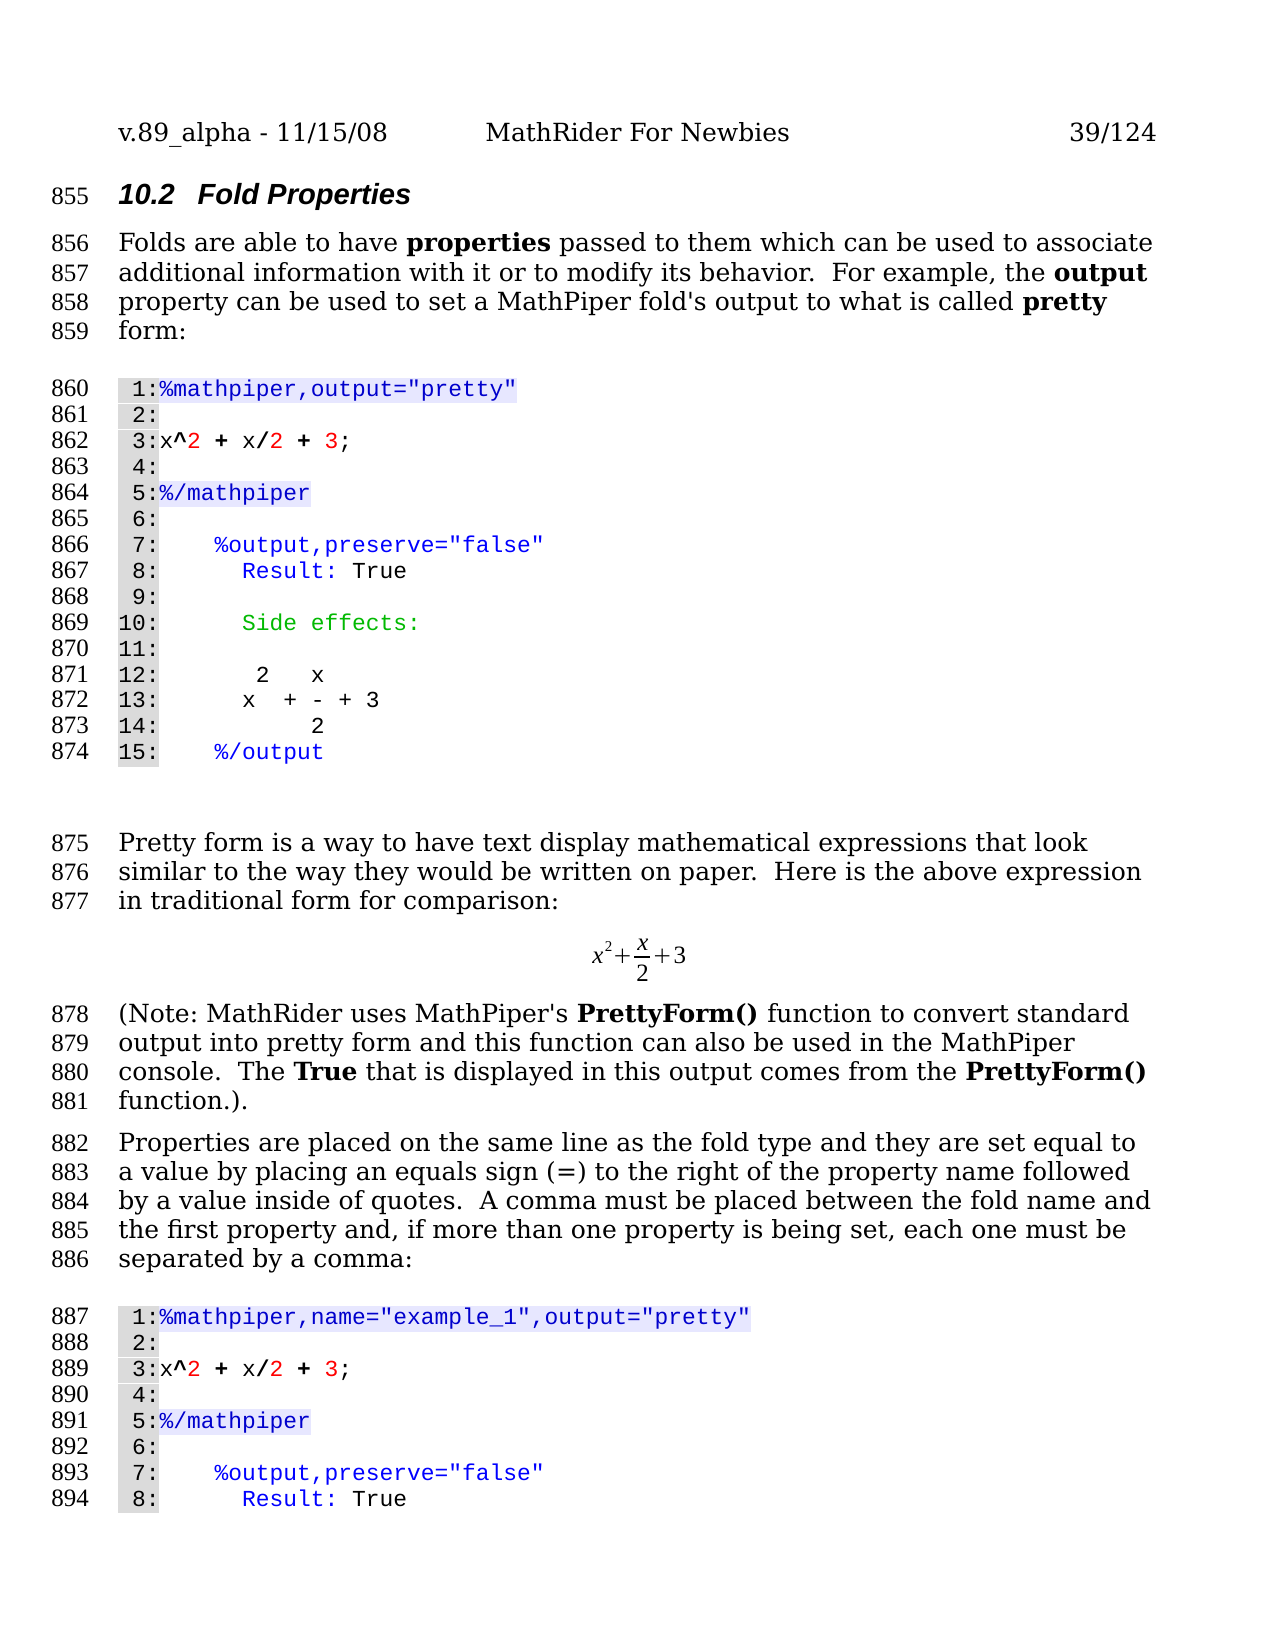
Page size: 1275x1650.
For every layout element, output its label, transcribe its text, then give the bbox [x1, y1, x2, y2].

text Folds are able to have properties passed to them which can be used to associate additional information with it or to modify its behavior. For example, the output property can be used to set a MathPiper fold's output to what is called pretty form: [118, 228, 1157, 346]
text 5:%/mathpiper [118, 481, 1157, 507]
text 13: x + - + 3 [118, 689, 1157, 715]
text 1:%mathpiper,name="example_1",output="pretty" [118, 1306, 1157, 1332]
text 6: [118, 507, 1157, 533]
text 11: [118, 637, 1157, 663]
text 8: Result: True [118, 559, 1157, 585]
text 15: %/output [118, 741, 1157, 767]
text 2: [118, 1332, 1157, 1357]
text 10: Side effects: [118, 611, 1157, 637]
text Pretty form is a way to have text display mathematical expressions that look similar to the way they would be written on paper. Here is the above expression in traditional form for comparison: [118, 828, 1157, 916]
text 7: %output,preserve="false" [118, 533, 1157, 559]
text 5:%/mathpiper [118, 1409, 1157, 1435]
text 3:x^2 + x/2 + 3; [118, 1357, 1157, 1383]
text 2: [118, 403, 1157, 429]
text 3:x^2 + x/2 + 3; [118, 429, 1157, 455]
text 1:%mathpiper,output="pretty" [118, 378, 1157, 403]
text (Note: MathRider uses MathPiper's PrettyForm() function to convert standard output into pretty form and this function can also be used in the MathPiper console. The True that is displayed in this output comes from the PrettyForm() function.). [118, 999, 1157, 1116]
text 9: [118, 585, 1157, 611]
text 6: [118, 1435, 1157, 1461]
text 4: [118, 455, 1157, 481]
text 8: Result: True [118, 1487, 1157, 1513]
text 14: 2 [118, 715, 1157, 741]
text 7: %output,preserve="false" [118, 1461, 1157, 1487]
text 4: [118, 1383, 1157, 1409]
text Properties are placed on the same line as the fold type and they are set equal to a value by placing an equals sign (=) to the right of the property name followed by a value inside of quotes. A comma must be placed between the fold name and the first property and, if more than one property is being set, each one must be separated by a comma: [118, 1128, 1157, 1274]
text 12: 2 x [118, 663, 1157, 689]
subtitle Fold Properties [118, 177, 1157, 210]
